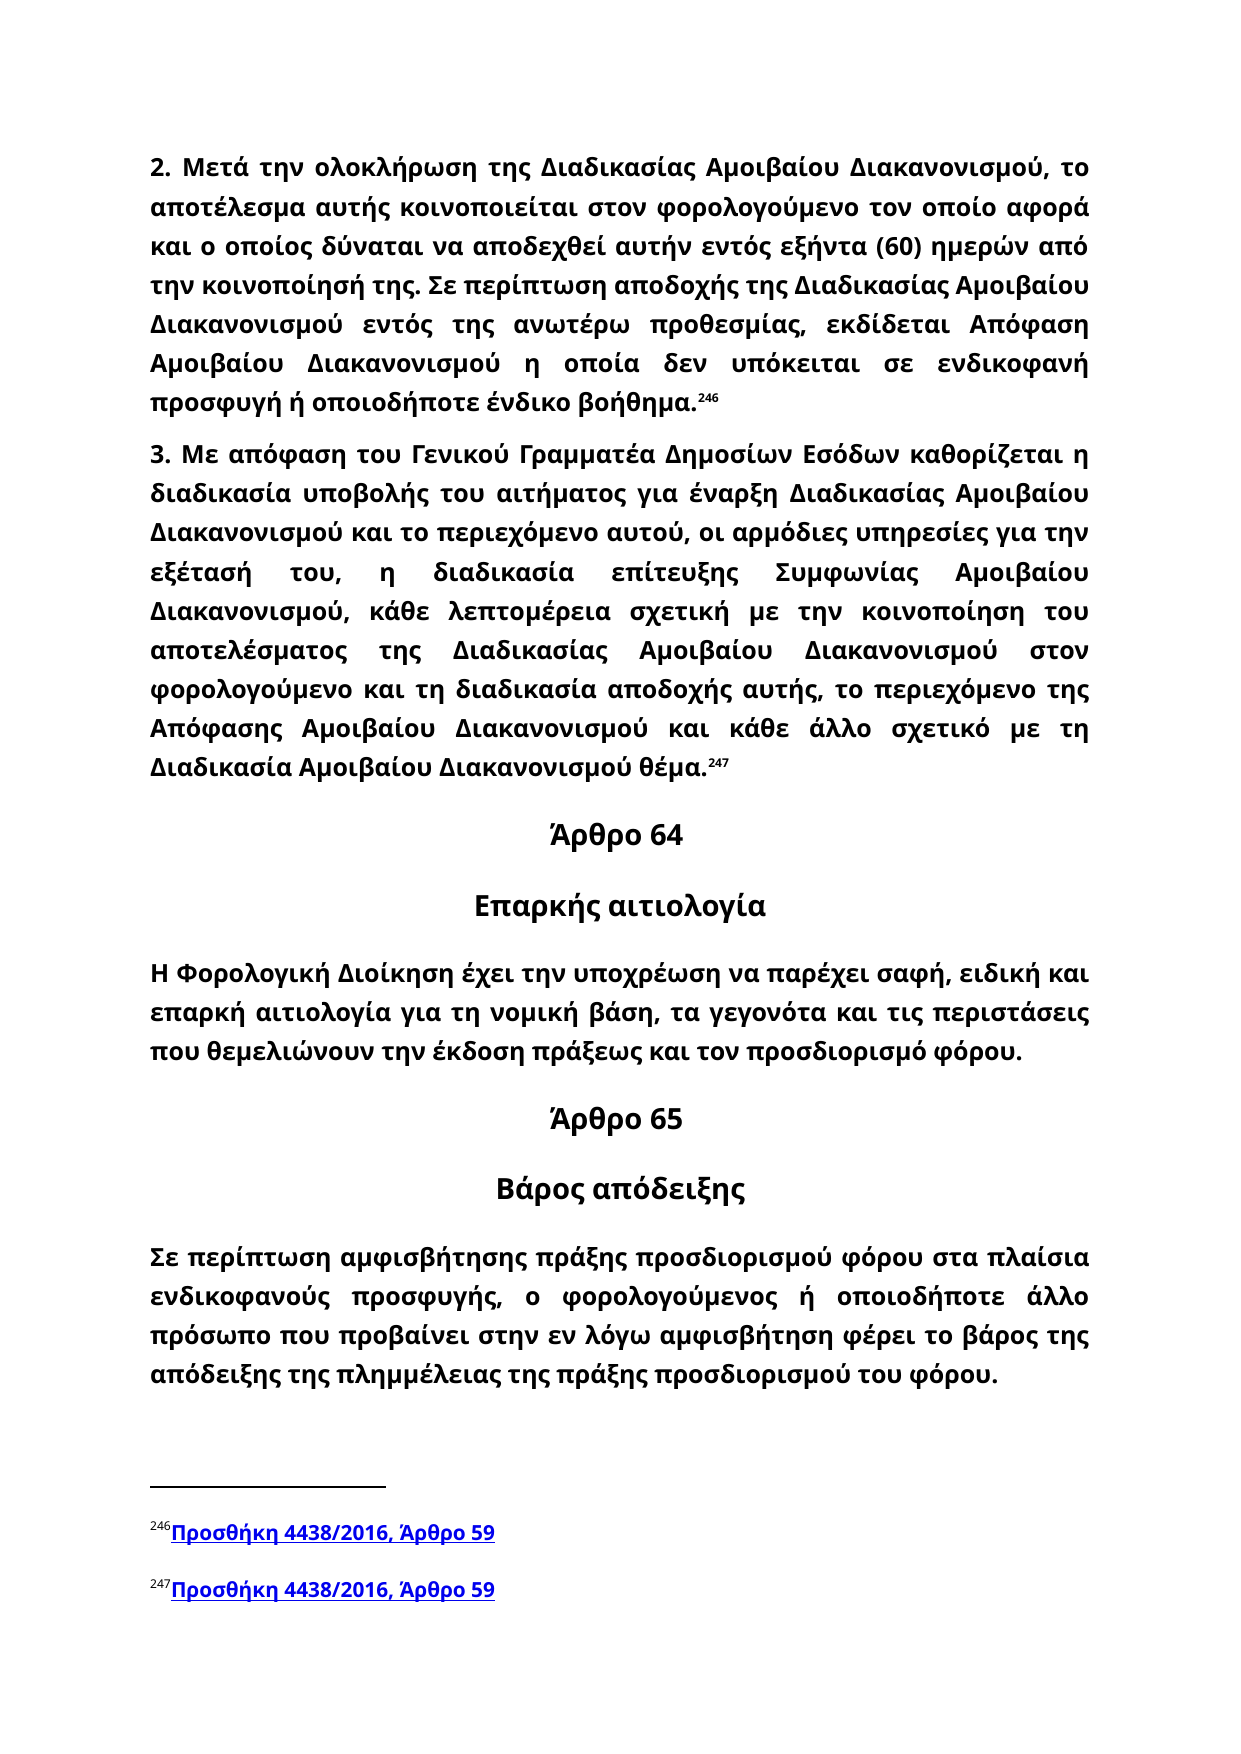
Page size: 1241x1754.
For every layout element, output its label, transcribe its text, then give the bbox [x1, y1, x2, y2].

text 2. Μετά την ολοκλήρωση της Διαδικασίας Αμοιβαίου Διακανονισμού, το αποτέλεσμα αυτής κοινοποιείται στον φορολογούμενο τον οποίο αφορά και ο οποίος δύναται να αποδεχθεί αυτήν εντός εξήντα (60) ημερών από την κοινοποίησή της. Σε περίπτωση αποδοχής της Διαδικασίας Αμοιβαίου Διακανονισμού εντός της ανωτέρω προθεσμίας, εκδίδεται Απόφαση Αμοιβαίου Διακανονισμού η οποία δεν υπόκειται σε ενδικοφανή προσφυγή ή οποιοδήποτε ένδικο βοήθημα. [150, 150, 1090, 419]
text Η Φορολογική Διοίκηση έχει την υποχρέωση να παρέχει σαφή, ειδική και επαρκή αιτιολογία για τη νομική βάση, τα γεγονότα και τις περιστάσεις που θεμελιώνουν την έκδοση πράξεως και τον προσδιορισμό φόρου. [150, 955, 1090, 1068]
text Σε περίπτωση αμφισβήτησης πράξης προσδιορισμού φόρου στα πλαίσια ενδικοφανούς προσφυγής, ο φορολογούμενος ή οποιοδήποτε άλλο πρόσωπο που προβαίνει στην εν λόγω αμφισβήτηση φέρει το βάρος της απόδειξης της πλημμέλειας της πράξης προσδιορισμού του φόρου. [150, 1239, 1090, 1391]
text Προσθήκη 4438/2016, Άρθρο 59 [150, 1576, 1090, 1604]
subtitle Βάρος απόδειξης [150, 1168, 1090, 1208]
text 3. Με απόφαση του Γενικού Γραμματέα Δημοσίων Εσόδων καθορίζεται η διαδικασία υποβολής του αιτήματος για έναρξη Διαδικασίας Αμοιβαίου Διακανονισμού και το περιεχόμενο αυτού, οι αρμόδιες υπηρεσίες για την εξέτασή του, η διαδικασία επίτευξης Συμφωνίας Αμοιβαίου Διακανονισμού, κάθε λεπτομέρεια σχετική με την κοινοποίηση του αποτελέσματος της Διαδικασίας Αμοιβαίου Διακανονισμού στον φορολογούμενο και τη διαδικασία αποδοχής αυτής, το περιεχόμενο της Απόφασης Αμοιβαίου Διακανονισμού και κάθε άλλο σχετικό με τη Διαδικασία Αμοιβαίου Διακανονισμού θέμα. [150, 437, 1090, 784]
subtitle Άρθρο 64 [150, 814, 1090, 854]
subtitle Άρθρο 65 [150, 1098, 1090, 1138]
subtitle Επαρκής αιτιολογία [150, 885, 1090, 924]
text Προσθήκη 4438/2016, Άρθρο 59 [150, 1518, 1090, 1546]
